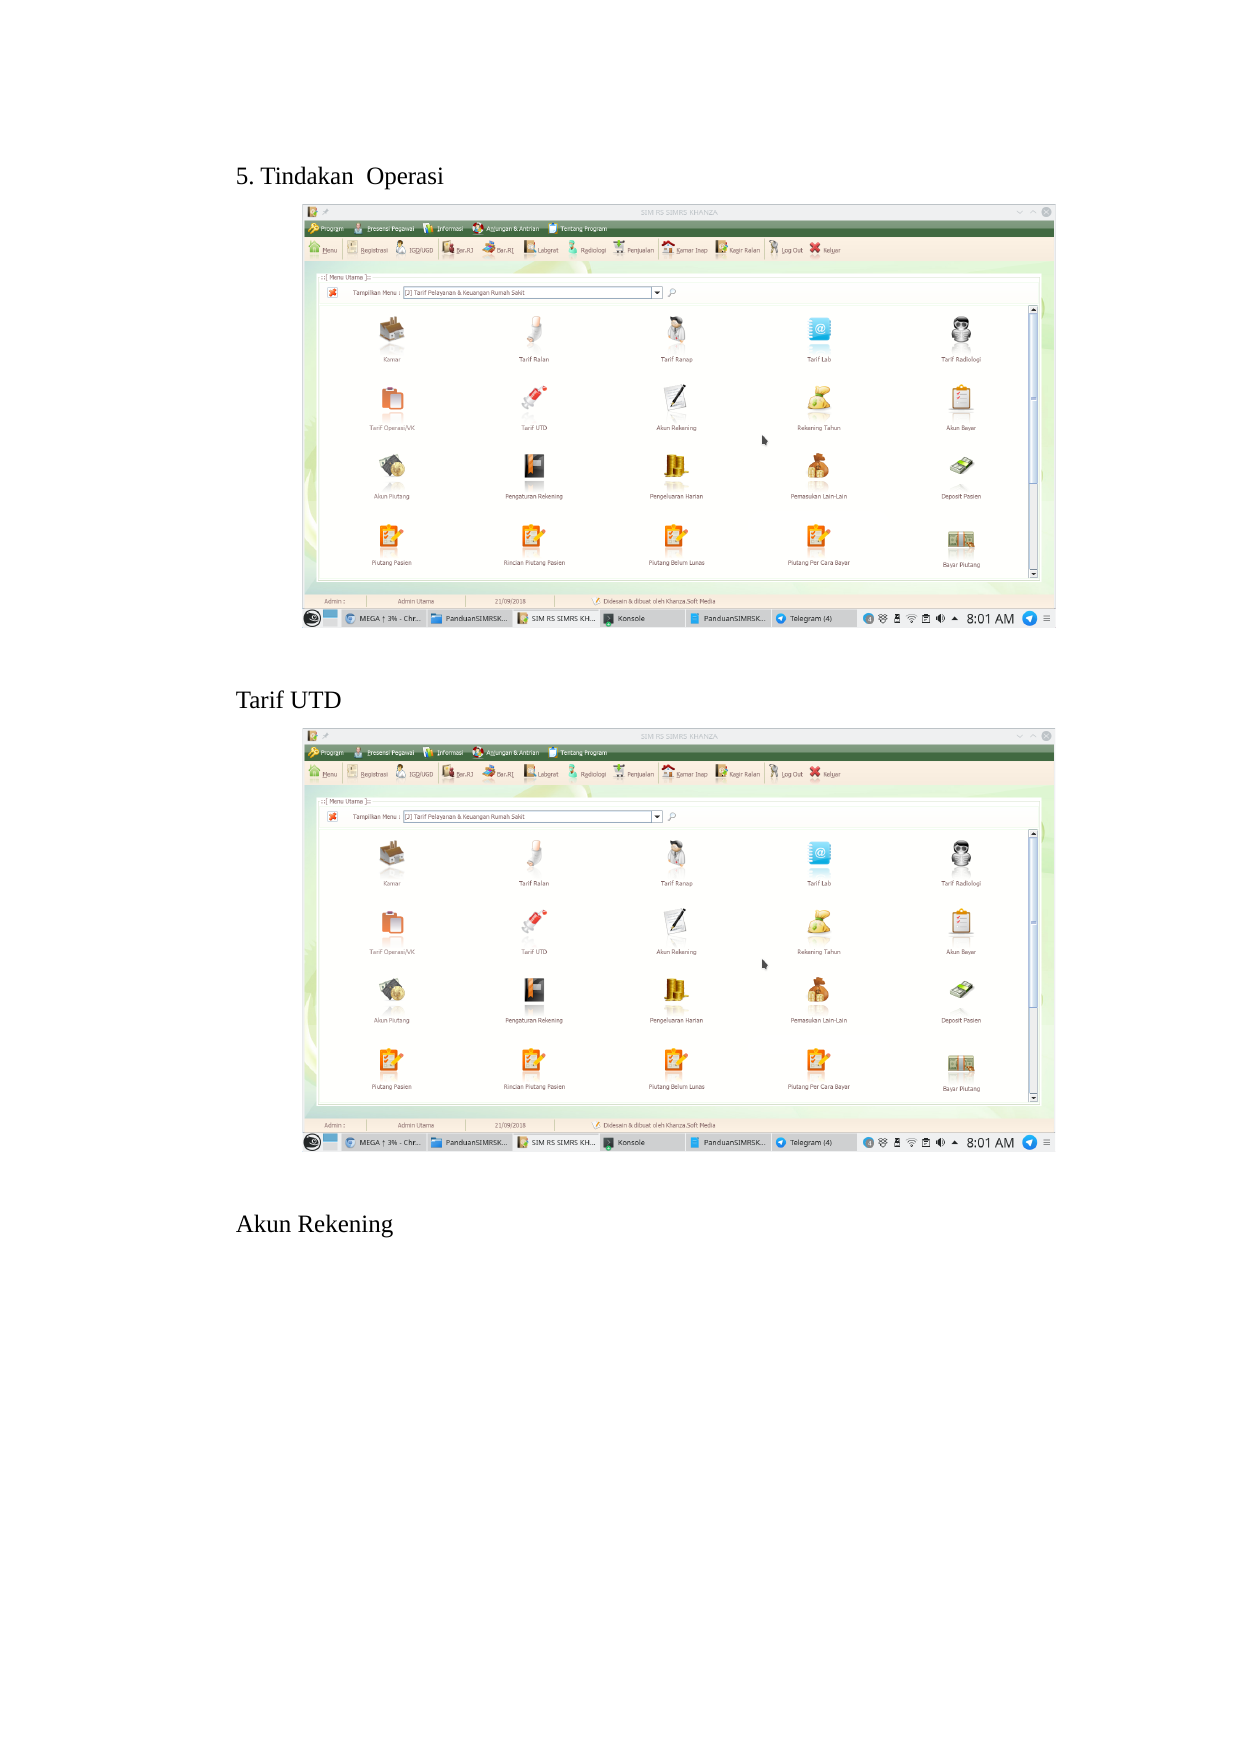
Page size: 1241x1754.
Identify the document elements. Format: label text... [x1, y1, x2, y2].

text Tarif UTD [236, 685, 1122, 714]
text 5. Tindakan Operasi [236, 161, 1122, 190]
picture [302, 204, 1056, 628]
picture [302, 728, 1056, 1152]
text Akun Rekening [236, 1209, 1122, 1238]
